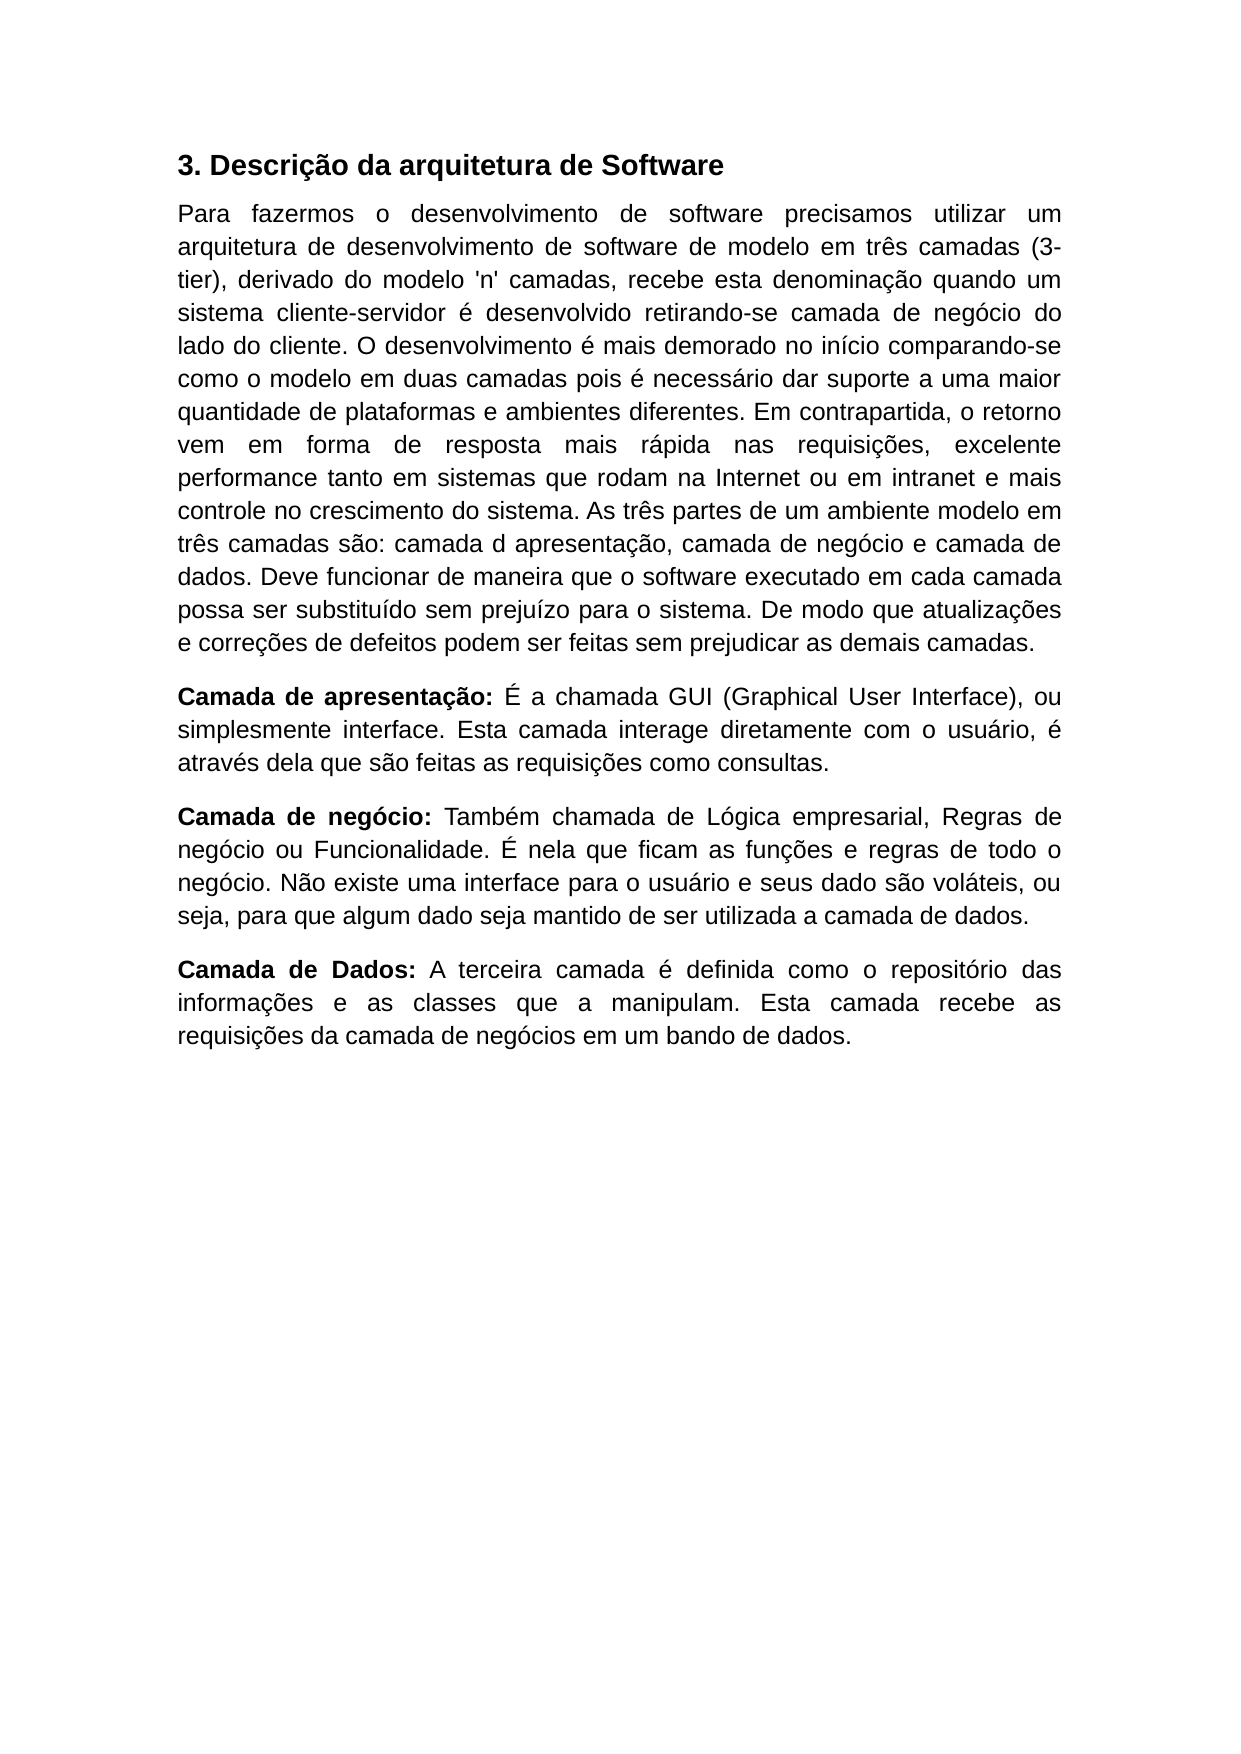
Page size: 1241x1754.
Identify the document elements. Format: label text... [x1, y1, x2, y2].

subtitle 3. Descrição da arquitetura de Software [177, 148, 1063, 181]
text Para fazermos o desenvolvimento de software precisamos utilizar um arquitetura de desenvolvimento de software de modelo em três camadas (3-tier), derivado do modelo 'n' camadas, recebe esta denominação quando um sistema cliente-servidor é desenvolvido retirando-se camada de negócio do lado do cliente. O desenvolvimento é mais demorado no início comparando-se como o modelo em duas camadas pois é necessário dar suporte a uma maior quantidade de plataformas e ambientes diferentes. Em contrapartida, o retorno vem em forma de resposta mais rápida nas requisições, excelente performance tanto em sistemas que rodam na Internet ou em intranet e mais controle no crescimento do sistema. As três partes de um ambiente modelo em três camadas são: camada d apresentação, camada de negócio e camada de dados. Deve funcionar de maneira que o software executado em cada camada possa ser substituído sem prejuízo para o sistema. De modo que atualizações e correções de defeitos podem ser feitas sem prejudicar as demais camadas. [177, 199, 1063, 657]
text Camada de Dados: A terceira camada é definida como o repositório das informações e as classes que a manipulam. Esta camada recebe as requisições da camada de negócios em um bando de dados. [177, 954, 1063, 1049]
text Camada de apresentação: É a chamada GUI (Graphical User Interface), ou simplesmente interface. Esta camada interage diretamente com o usuário, é através dela que são feitas as requisições como consultas. [177, 682, 1063, 777]
text Camada de negócio: Também chamada de Lógica empresarial, Regras de negócio ou Funcionalidade. É nela que ficam as funções e regras de todo o negócio. Não existe uma interface para o usuário e seus dado são voláteis, ou seja, para que algum dado seja mantido de ser utilizada a camada de dados. [177, 802, 1063, 929]
